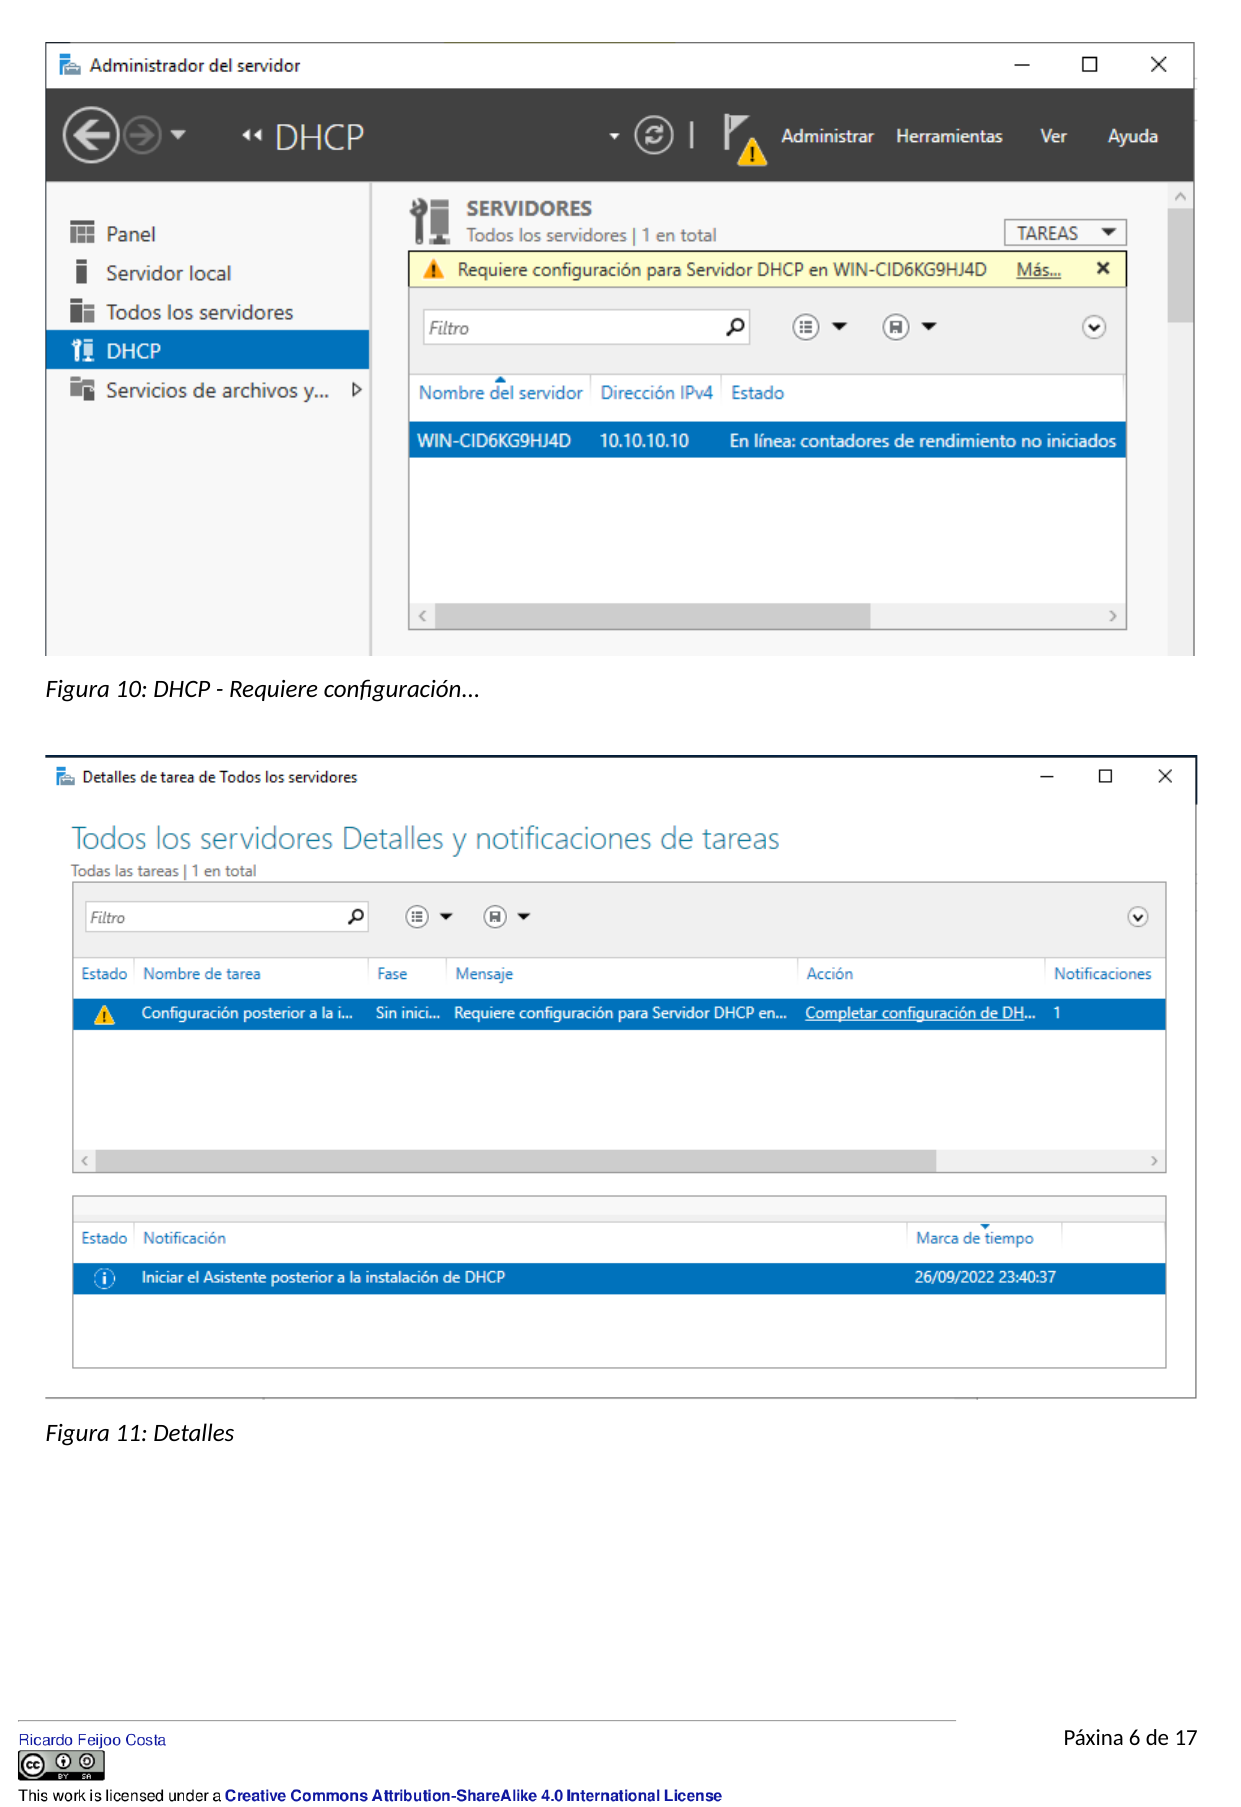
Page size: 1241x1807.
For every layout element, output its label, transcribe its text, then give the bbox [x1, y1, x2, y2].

picture [45, 755, 1198, 1400]
picture [8, 1715, 957, 1806]
text Figura 11: Detalles [45, 1400, 1197, 1447]
text Figura 10: DHCP - Requiere configuración... [45, 656, 1197, 703]
picture [45, 42, 1198, 656]
